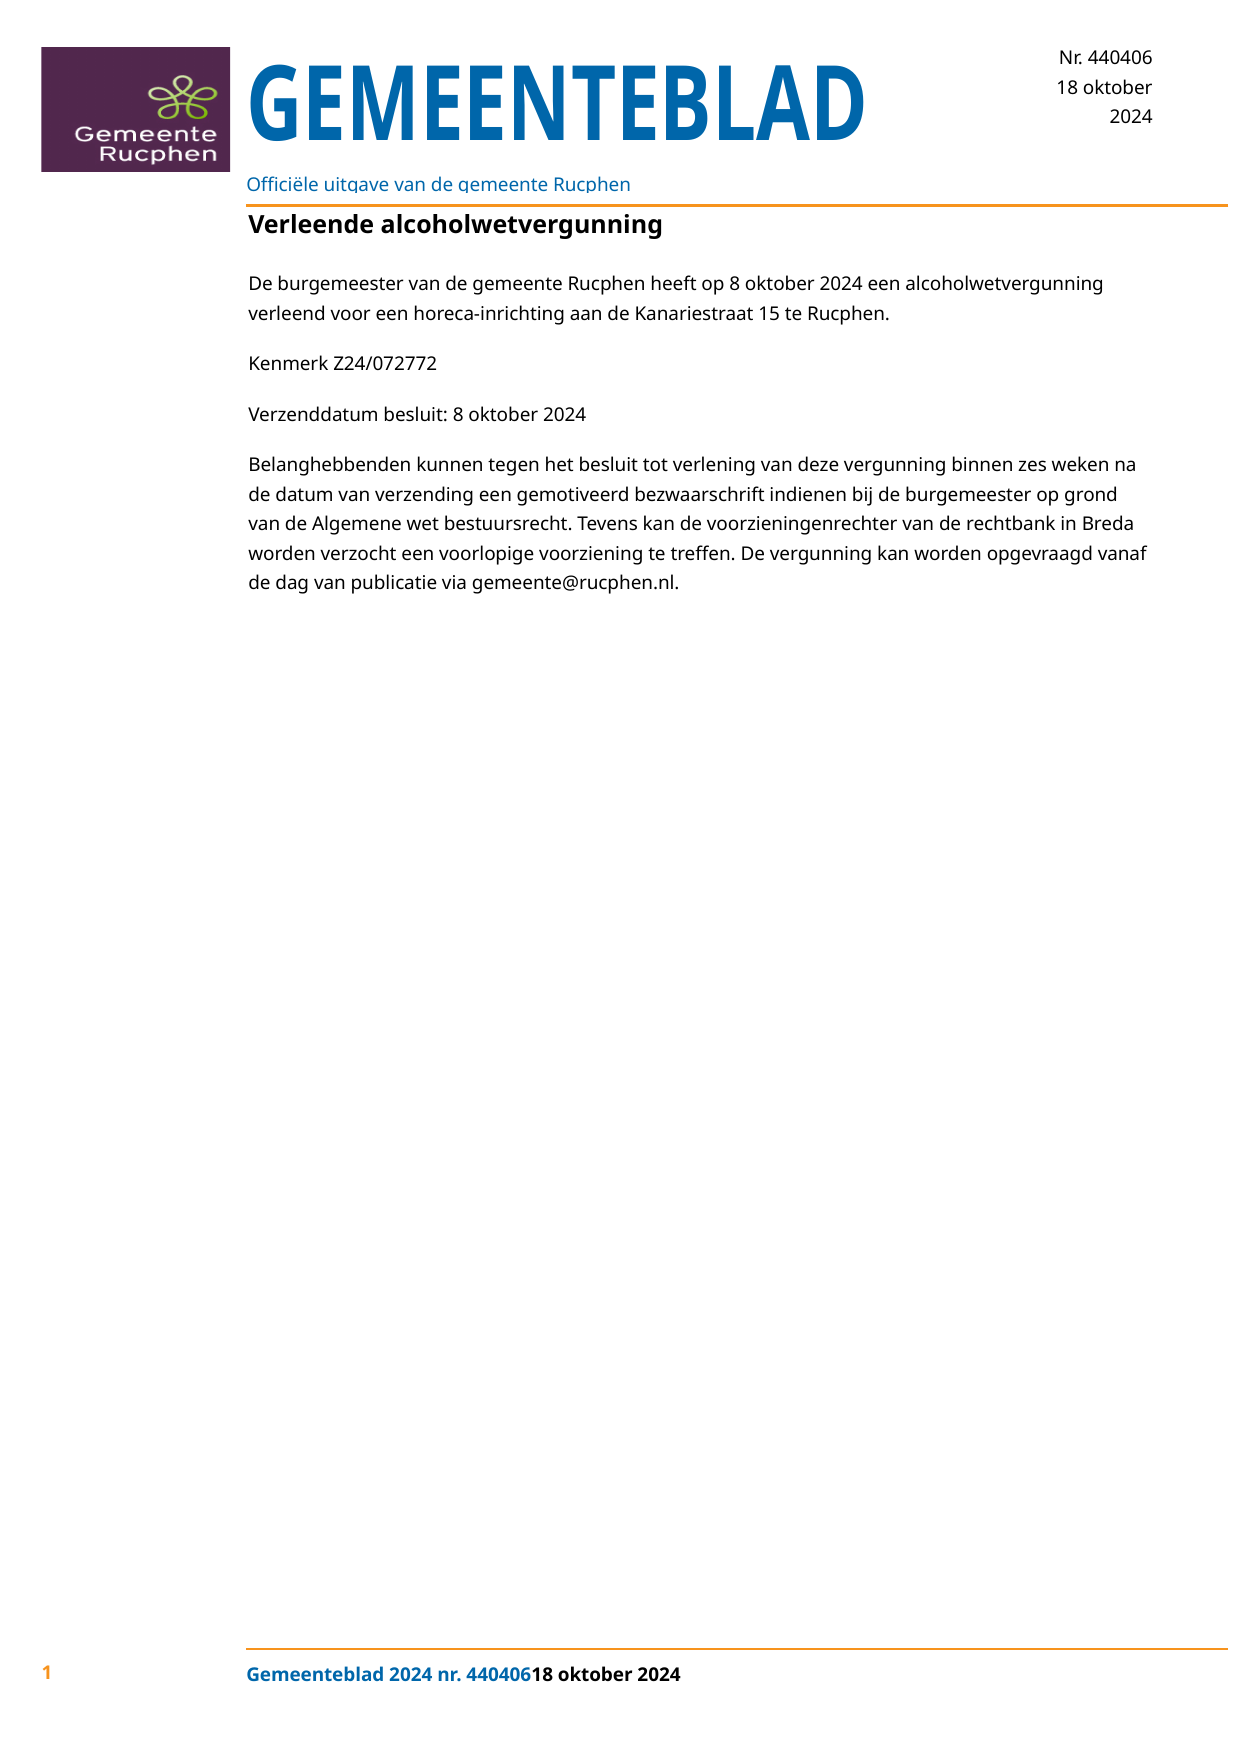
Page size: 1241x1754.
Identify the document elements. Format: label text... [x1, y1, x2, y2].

picture [41, 47, 231, 172]
text Kenmerk Z24/072772 [248, 350, 1152, 376]
text Belanghebbenden kunnen tegen het besluit tot verlening van deze vergunning binnen zes weken na de datum van verzending een gemotiveerd bezwaarschrift indienen bij de burgemeester op grond van de Algemene wet bestuursrecht. Tevens kan de voorzieningenrechter van de rechtbank in Breda worden verzocht een voorlopige voorziening te treffen. De vergunning kan worden opgevraagd vanaf de dag van publicatie via gemeente@rucphen.nl. [248, 451, 1152, 595]
text Verleende alcoholwetvergunning [248, 207, 1152, 241]
text Verzenddatum besluit: 8 oktober 2024 [248, 401, 1152, 426]
text De burgemeester van de gemeente Rucphen heeft op 8 oktober 2024 een alcoholwetvergunning verleend voor een horeca-inrichting aan de Kanariestraat 15 te Rucphen. [248, 270, 1152, 326]
